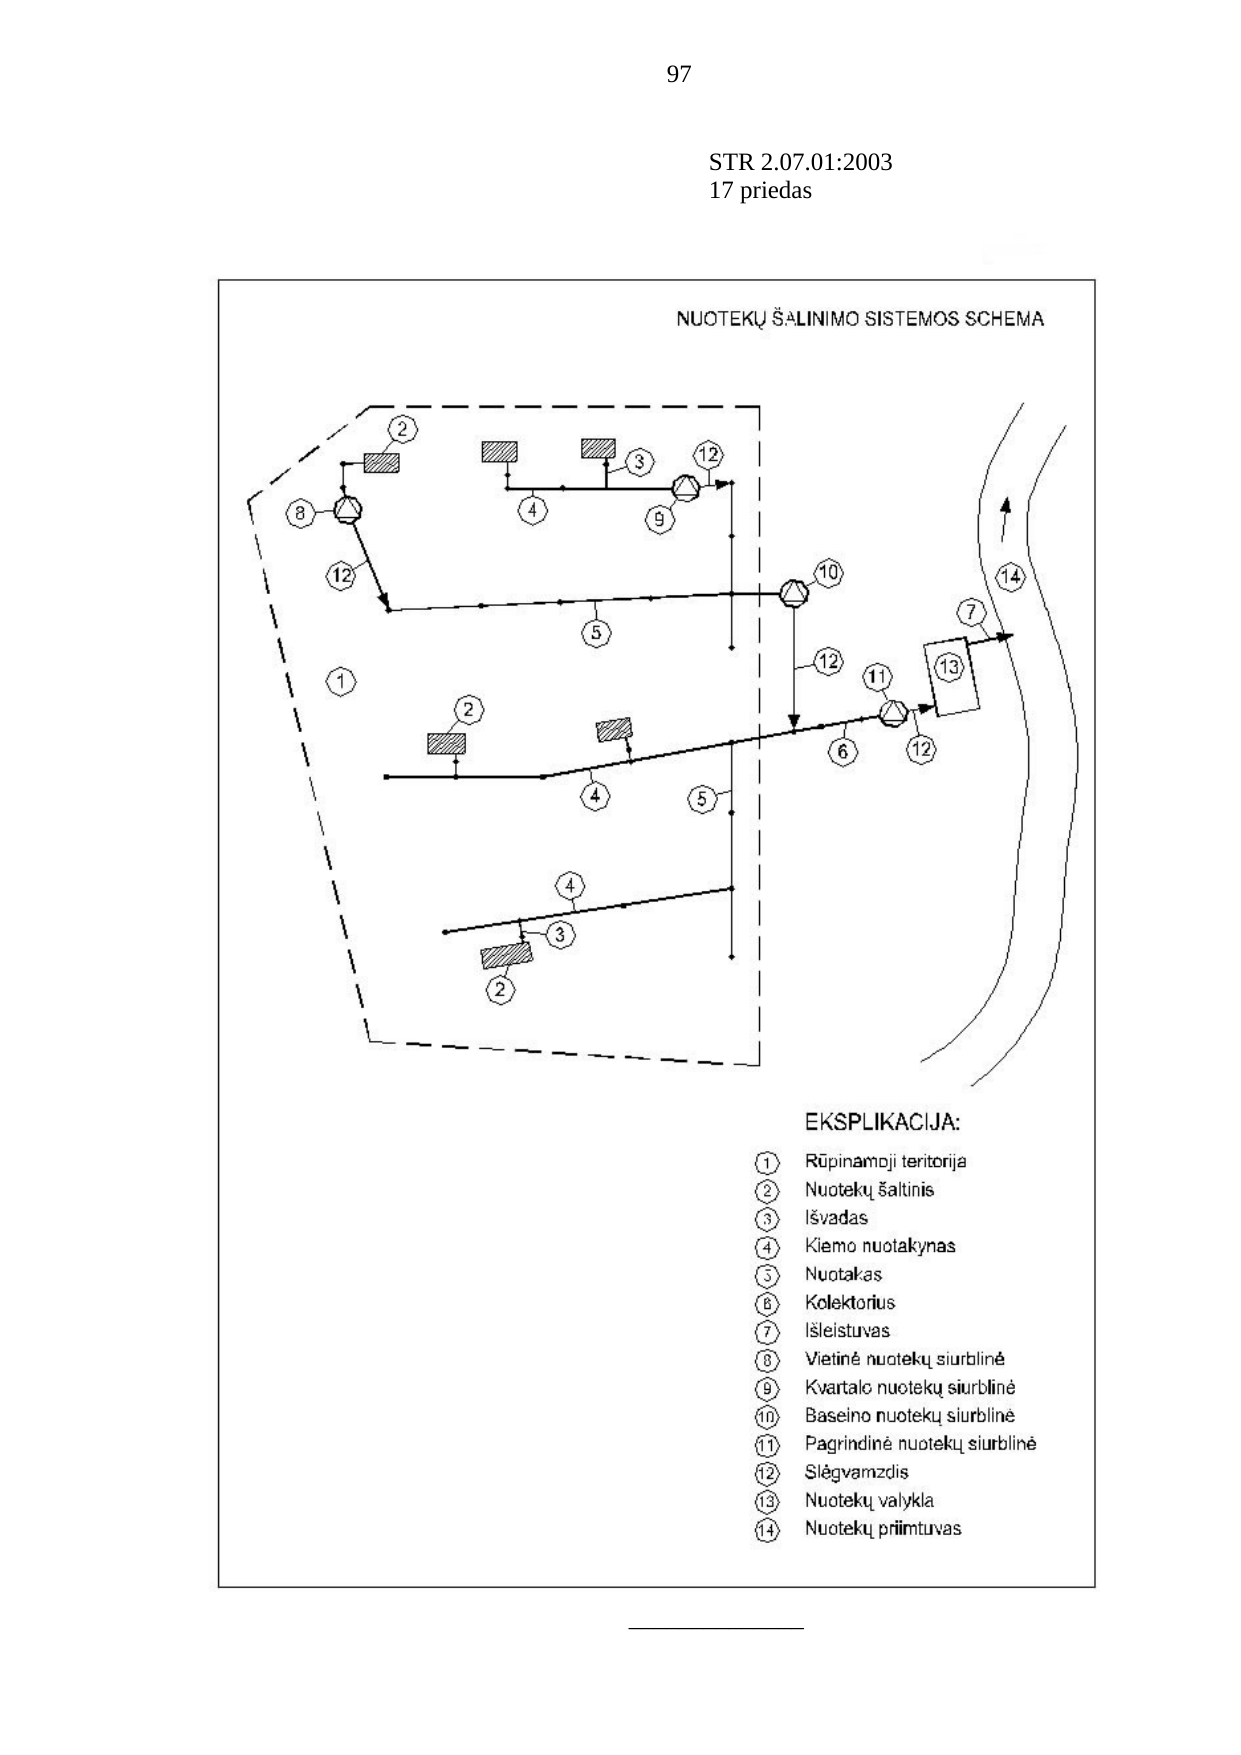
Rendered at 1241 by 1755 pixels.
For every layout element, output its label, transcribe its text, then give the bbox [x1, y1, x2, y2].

text 17 priedas [177, 176, 1181, 204]
text STR 2.07.01:2003 [177, 147, 1181, 176]
text ______________ [177, 1603, 1181, 1632]
